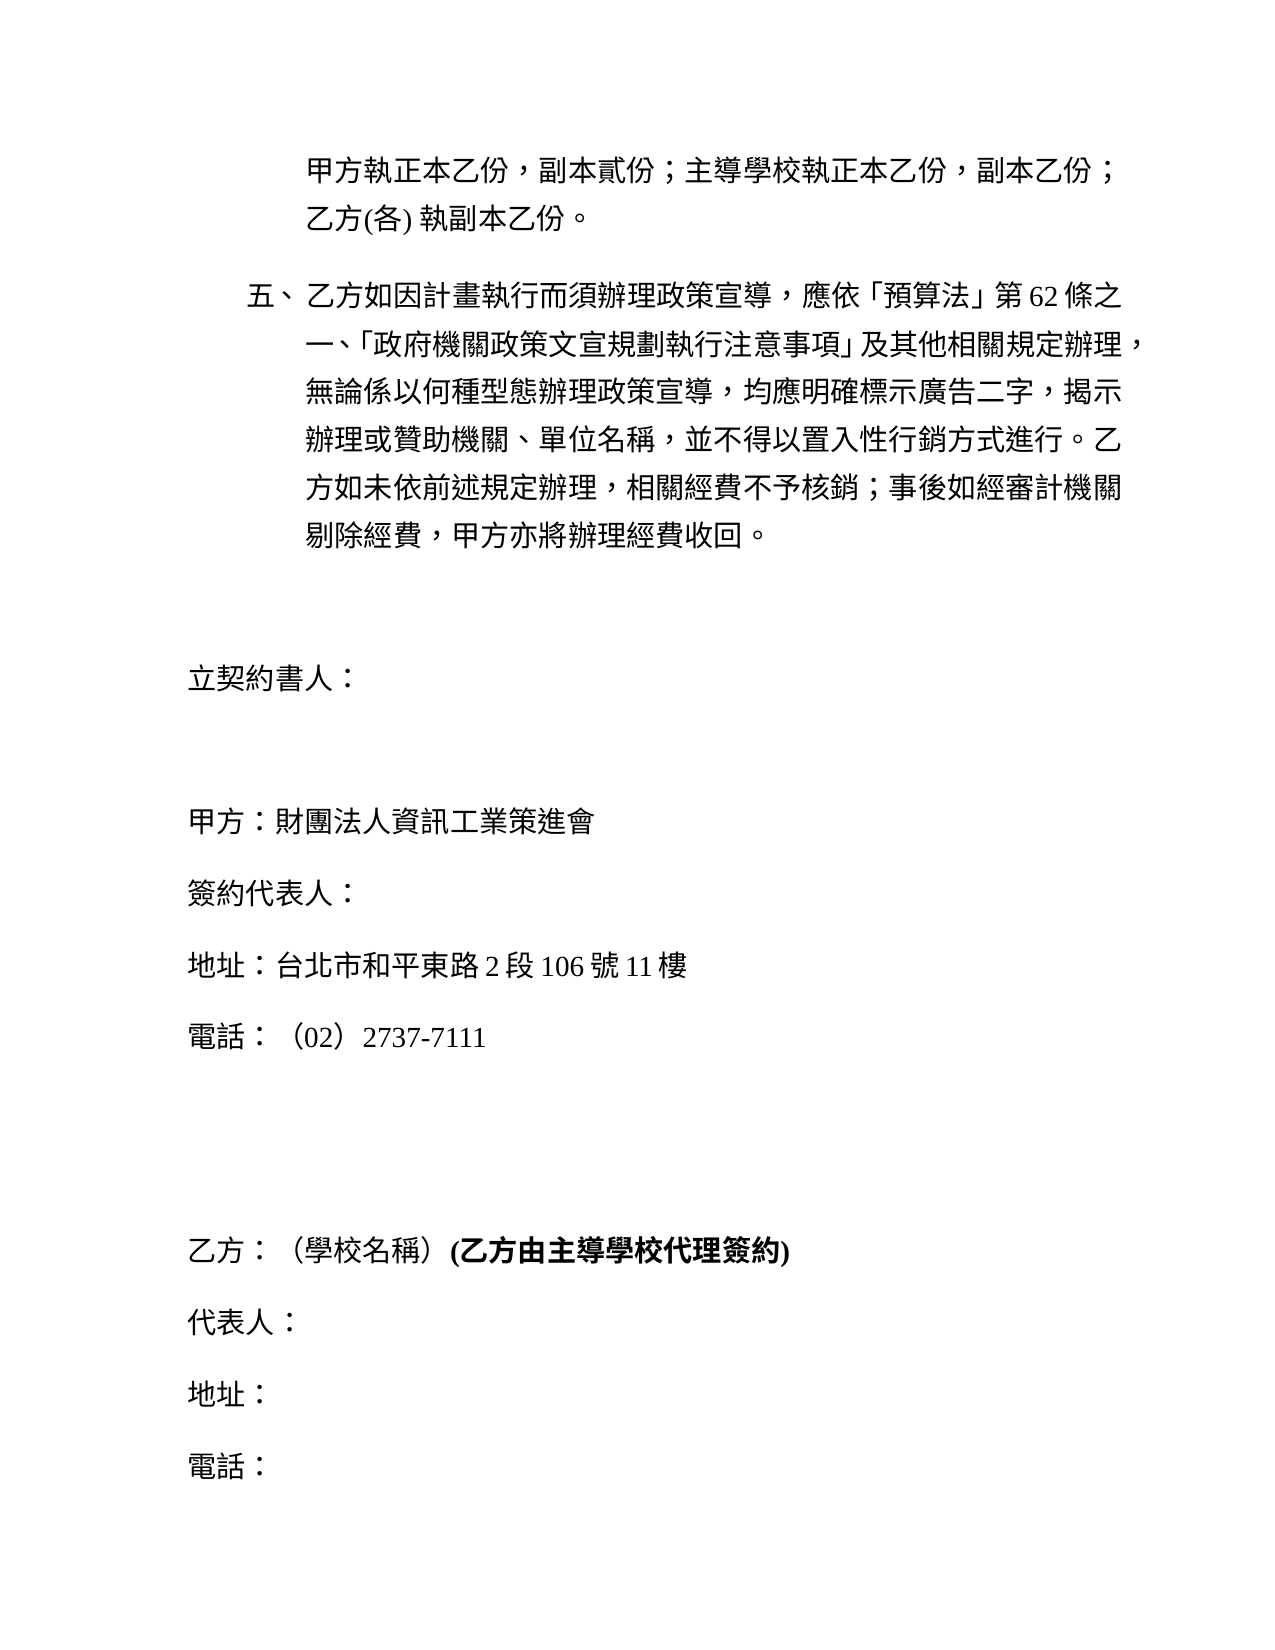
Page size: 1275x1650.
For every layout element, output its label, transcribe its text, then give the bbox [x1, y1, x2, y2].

text 代表人： [187, 1300, 1122, 1342]
text 簽約代表人： [187, 870, 1122, 913]
text 甲方執正本乙份，副本貳份；主導學校執正本乙份，副本乙份；乙方(各) 執副本乙份。 [246, 142, 1122, 238]
text 甲方：財團法人資訊工業策進會 [187, 798, 1122, 841]
text 五、 乙方如因計畫執行而須辦理政策宣導，應依「預算法」第62條之一、「政府機關政策文宣規劃執行注意事項」及其他相關規定辦理，無論係以何種型態辦理政策宣導，均應明確標示廣告二字，揭示辦理或贊助機關、單位名稱，並不得以置入性行銷方式進行。乙方如未依前述規定辦理，相關經費不予核銷；事後如經審計機關剔除經費，甲方亦將辦理經費收回。 [246, 267, 1122, 555]
text 電話：（02）2737-7111 [187, 1014, 1122, 1056]
text 乙方：（學校名稱）(乙方由主導學校代理簽約) [187, 1228, 1122, 1270]
text 地址： [187, 1371, 1122, 1414]
text 地址：台北市和平東路2段106號11樓 [187, 942, 1122, 984]
text 電話： [187, 1443, 1122, 1486]
text 立契約書人： [187, 656, 1122, 698]
